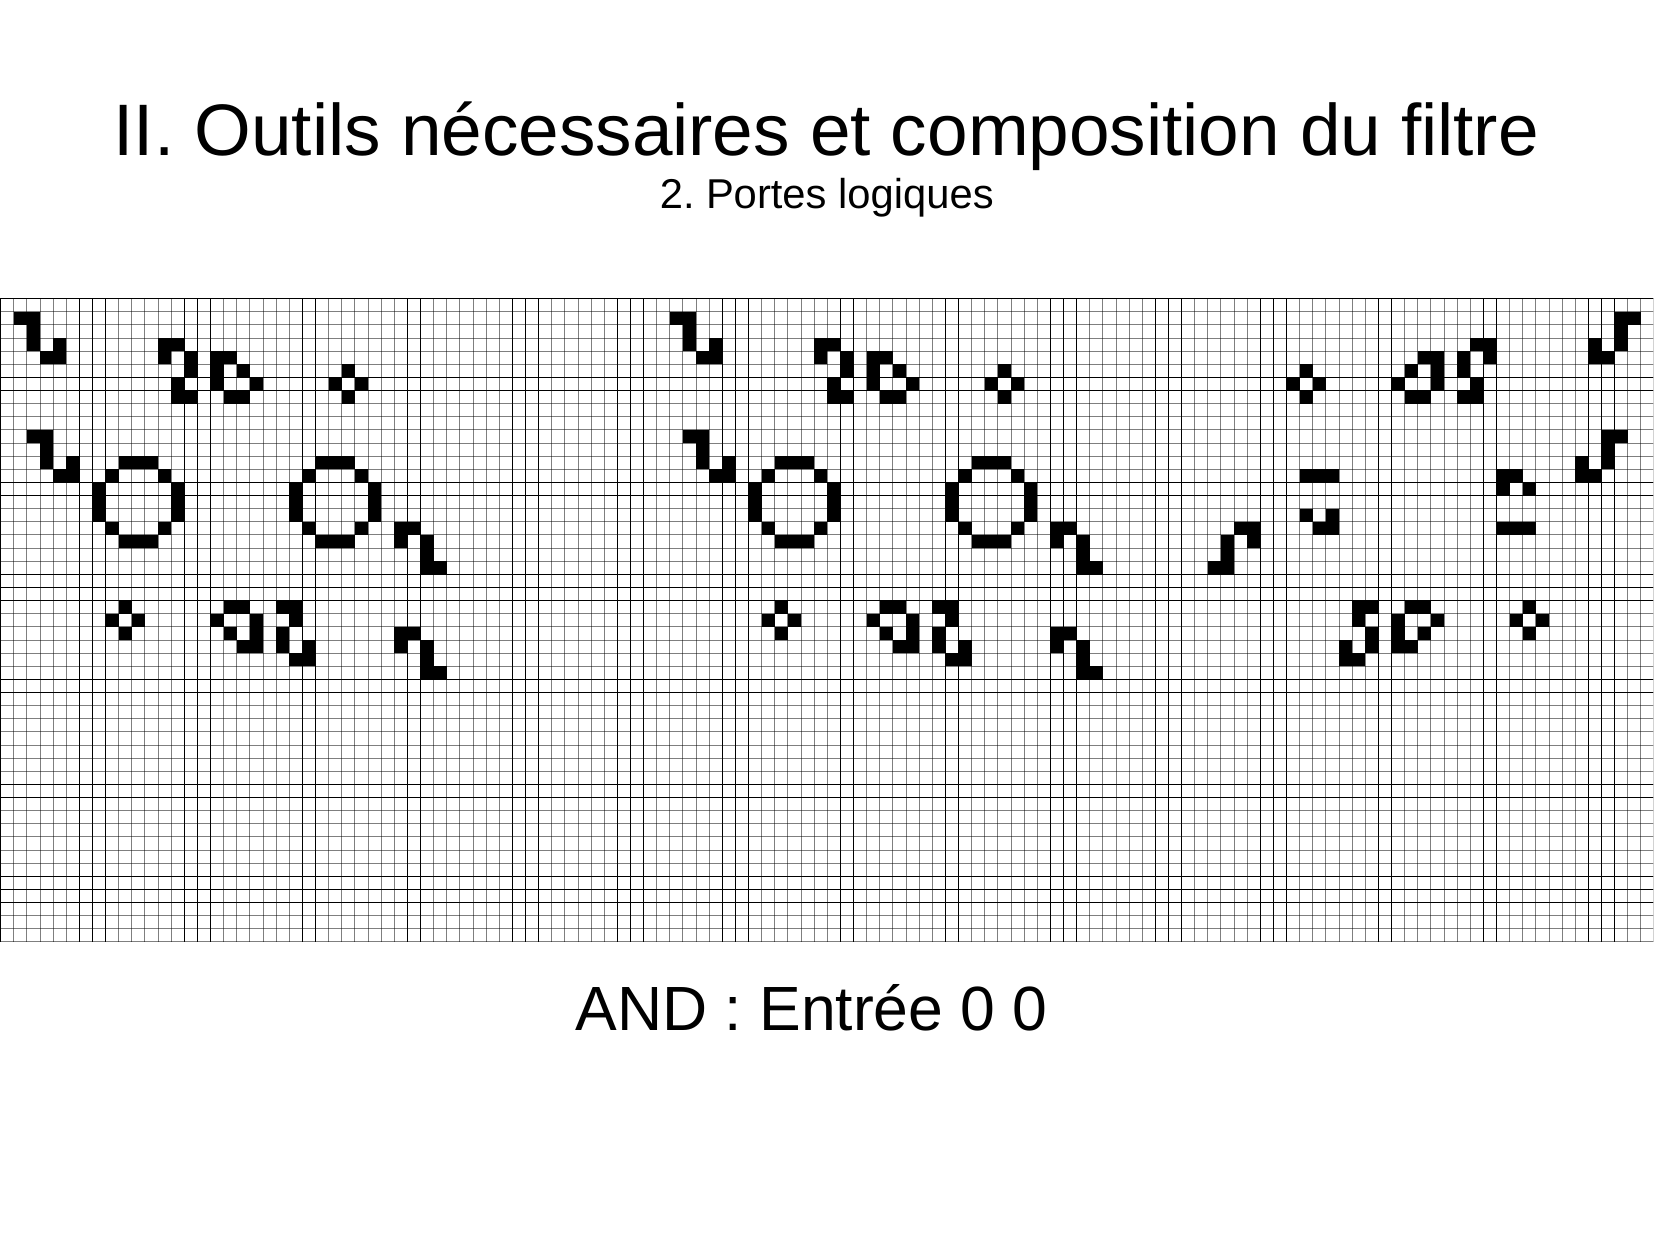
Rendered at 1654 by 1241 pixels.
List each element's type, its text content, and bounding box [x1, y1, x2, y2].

picture [0, 298, 1654, 942]
text_box AND : Entrée 0 0 [561, 966, 1063, 1052]
title II. Outils nécessaires et composition du filtre 2. Portes logiques [82, 49, 1571, 257]
